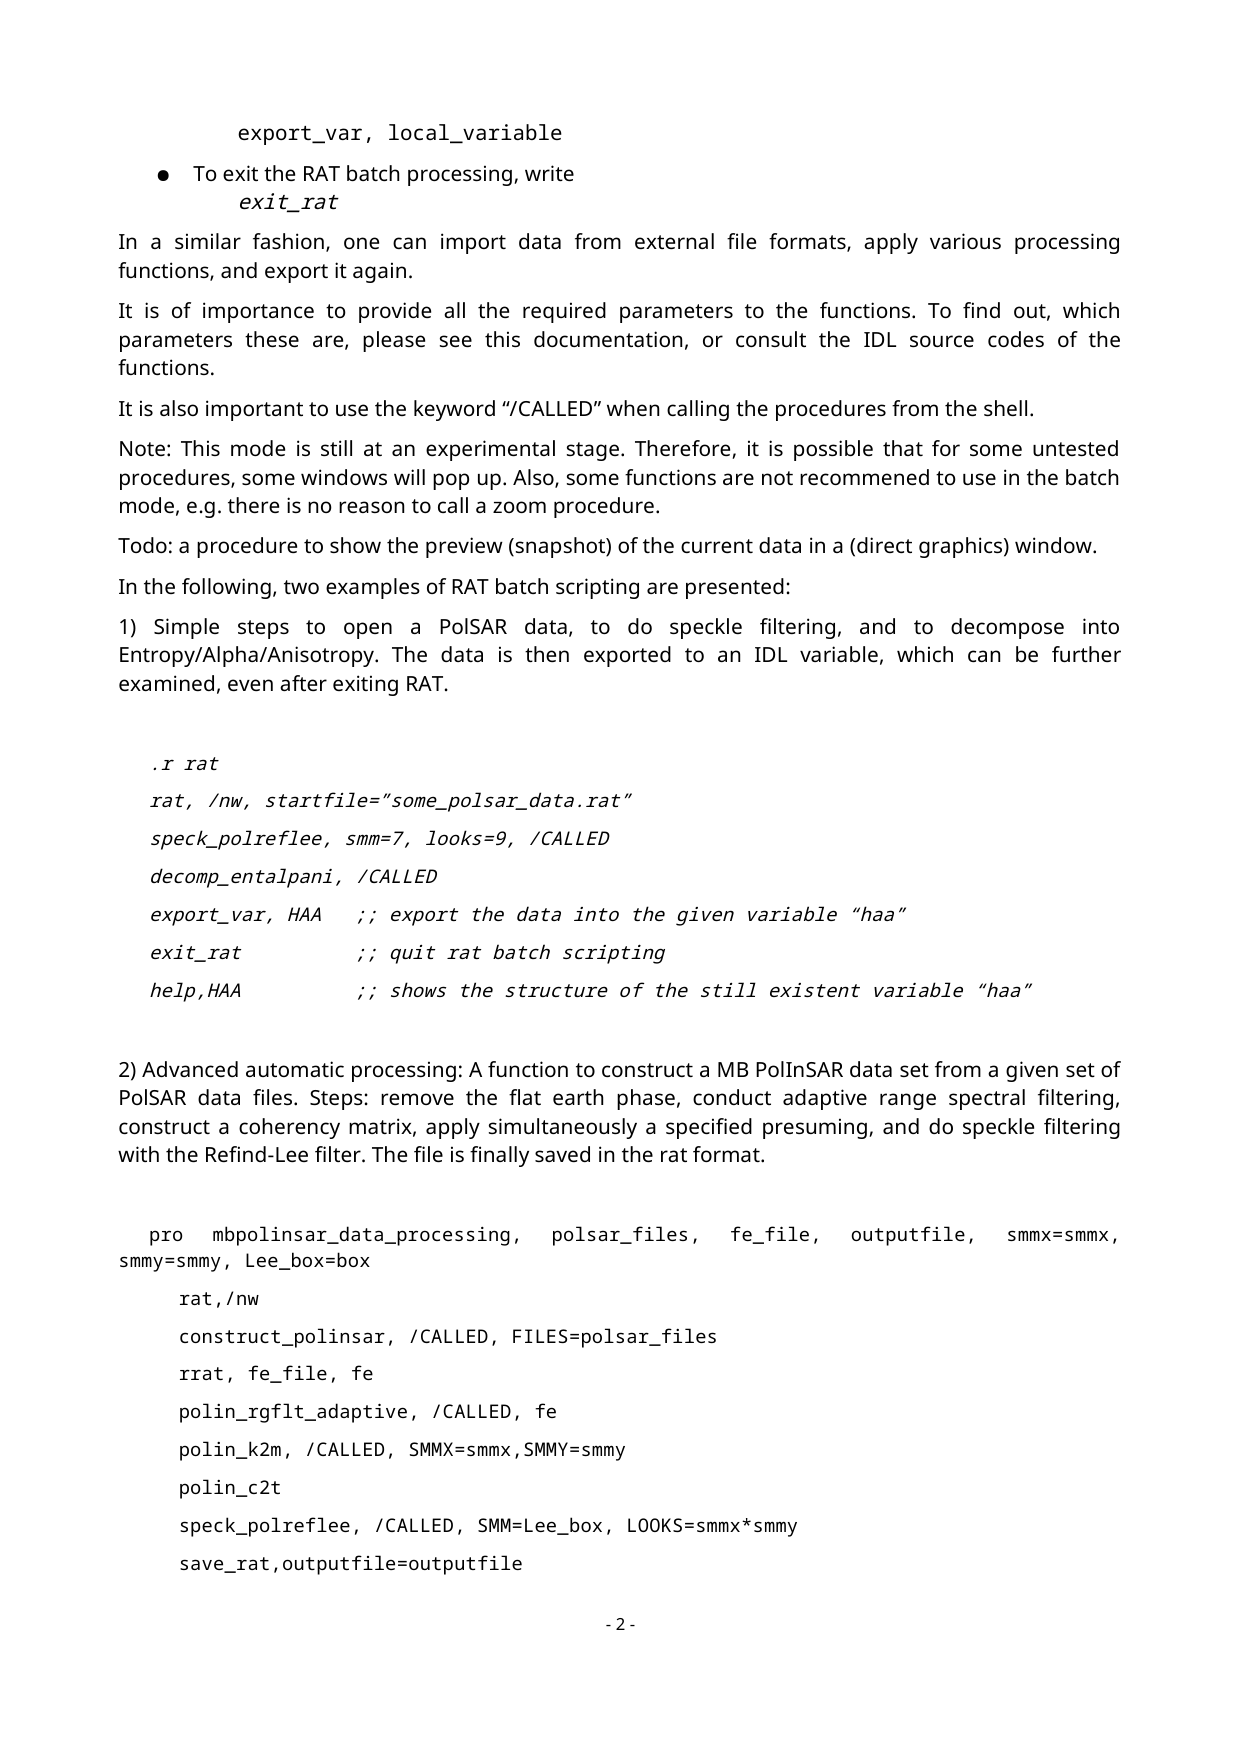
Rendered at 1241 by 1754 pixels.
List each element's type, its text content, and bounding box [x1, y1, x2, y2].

text 1) Simple steps to open a PolSAR data, to do speckle filtering, and to decompose into Entropy/Alpha/Anisotropy. The data is then exported to an IDL variable, which can be further examined, even after exiting RAT. [118, 612, 1123, 697]
text help,HAA ;; shows the structure of the still existent variable “haa” [118, 976, 1123, 1002]
text construct_polinsar, /CALLED, FILES=polsar_files [118, 1322, 1123, 1348]
text save_rat,outputfile=outputfile [118, 1549, 1123, 1575]
text 2) Advanced automatic processing: A function to construct a MB PolInSAR data set from a given set of PolSAR data files. Steps: remove the flat earth phase, conduct adaptive range spectral filtering, construct a coherency matrix, apply simultaneously a specified presuming, and do speckle filtering with the Refind-Lee filter. The file is finally saved in the rat format. [118, 1054, 1123, 1169]
text It is also important to use the keyword “/CALLED” when calling the procedures from the shell. [118, 393, 1123, 422]
text export_var, HAA ;; export the data into the given variable “haa” [118, 901, 1123, 927]
text Note: This mode is still at an experimental stage. Therefore, it is possible that for some untested procedures, some windows will pop up. Also, some functions are not recommened to use in the batch mode, e.g. there is no reason to call a zoom procedure. [118, 434, 1123, 519]
text pro mbpolinsar_data_processing, polsar_files, fe_file, outputfile, smmx=smmx, smmy=smmy, Lee_box=box [118, 1221, 1123, 1273]
text rat, /nw, startfile=”some_polsar_data.rat” [118, 787, 1123, 813]
list To exit the RAT batch processing, write exit_rat [156, 158, 1123, 216]
text polin_k2m, /CALLED, SMMX=smmx,SMMY=smmy [118, 1436, 1123, 1462]
text speck_polreflee, smm=7, looks=9, /CALLED [118, 825, 1123, 851]
list export_var, local_variable [156, 118, 1123, 147]
text In the following, two examples of RAT batch scripting are presented: [118, 572, 1123, 600]
text rrat, fe_file, fe [118, 1360, 1123, 1386]
text speck_polreflee, /CALLED, SMM=Lee_box, LOOKS=smmx*smmy [118, 1512, 1123, 1538]
text exit_rat ;; quit rat batch scripting [118, 939, 1123, 965]
text polin_rgflt_adaptive, /CALLED, fe [118, 1398, 1123, 1424]
text polin_c2t [118, 1474, 1123, 1500]
text rat,/nw [118, 1285, 1123, 1311]
text It is of importance to provide all the required parameters to the functions. To find out, which parameters these are, please see this documentation, or consult the IDL source codes of the functions. [118, 296, 1123, 382]
text Todo: a procedure to show the preview (snapshot) of the current data in a (direct graphics) window. [118, 531, 1123, 560]
text decomp_entalpani, /CALLED [118, 863, 1123, 889]
text In a similar fashion, one can import data from external file formats, apply various processing functions, and export it again. [118, 227, 1123, 284]
text .r rat [118, 749, 1123, 776]
